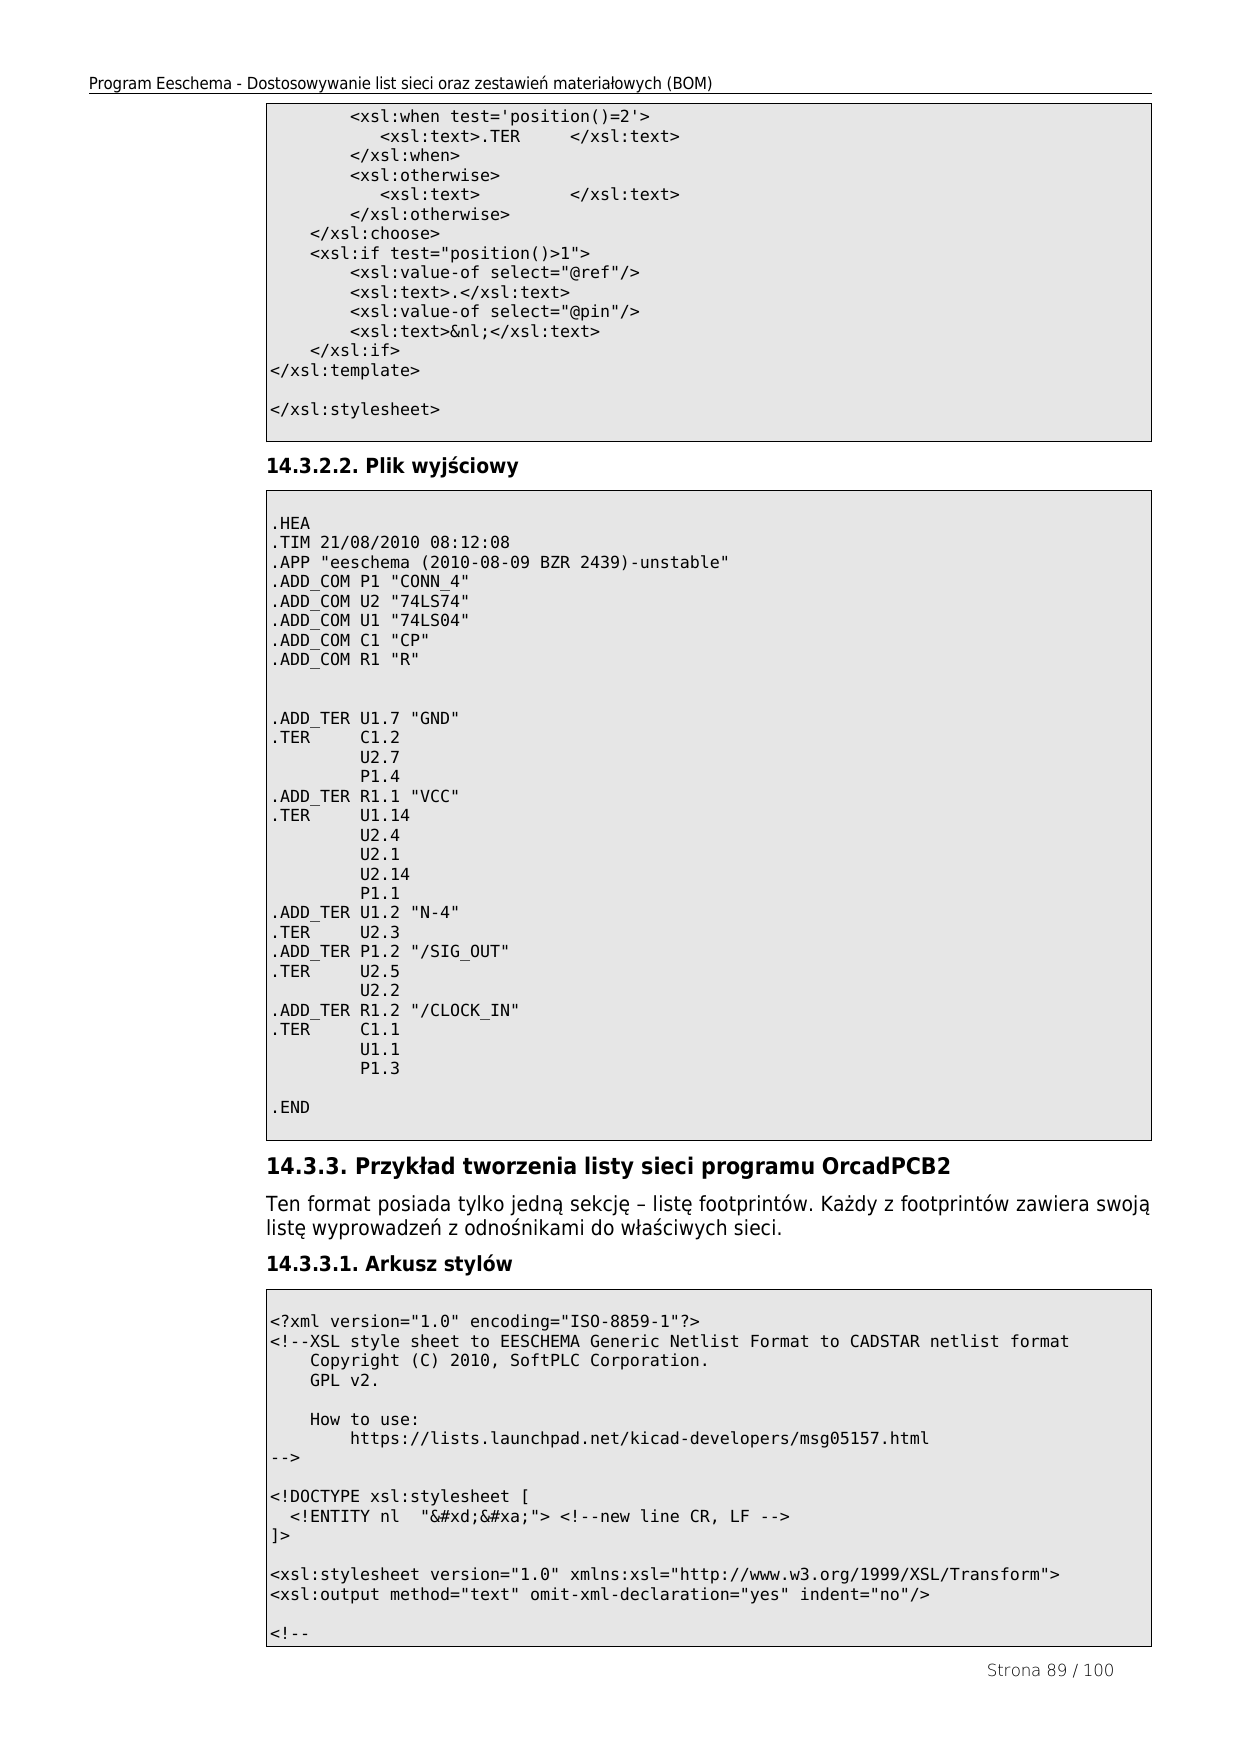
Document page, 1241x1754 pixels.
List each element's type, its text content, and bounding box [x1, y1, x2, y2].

text </xsl:choose> [267, 220, 1151, 240]
text .TER C1.1 [267, 1016, 1151, 1036]
text <!--XSL style sheet to EESCHEMA Generic Netlist Format to CADSTAR netlist format [267, 1328, 1151, 1347]
text .ADD_COM C1 "CP" [267, 627, 1151, 646]
text https://lists.launchpad.net/kicad-developers/msg05157.html [267, 1425, 1151, 1444]
text <!ENTITY nl "&#xd;&#xa;"> <!--new line CR, LF --> [267, 1503, 1151, 1522]
text .ADD_COM U1 "74LS04" [267, 607, 1151, 627]
text <!DOCTYPE xsl:stylesheet [ [267, 1483, 1151, 1503]
text U2.14 [267, 861, 1151, 880]
text <xsl:value-of select="@ref"/> [267, 259, 1151, 279]
text P1.3 [267, 1055, 1151, 1075]
text <xsl:otherwise> [267, 162, 1151, 181]
text <xsl:when test='position()=2'> [267, 104, 1151, 123]
text .APP "eeschema (2010-08-09 BZR 2439)-unstable" [267, 549, 1151, 568]
text <xsl:text>.</xsl:text> [267, 279, 1151, 298]
text U2.7 [267, 744, 1151, 763]
text Ten format posiada tylko jedną sekcję – listę footprintów. Każdy z footprintów zawiera swoją listę wyprowadzeń z odnośnikami do właściwych sieci. [266, 1192, 1152, 1241]
subtitle Arkusz stylów [266, 1252, 1152, 1277]
text Copyright (C) 2010, SoftPLC Corporation. [267, 1347, 1151, 1367]
text </xsl:otherwise> [267, 201, 1151, 220]
text <xsl:output method="text" omit-xml-declaration="yes" indent="no"/> [267, 1581, 1151, 1600]
text <xsl:text> </xsl:text> [267, 181, 1151, 201]
text U2.4 [267, 822, 1151, 841]
text <xsl:stylesheet version="1.0" xmlns:xsl="http://www.w3.org/1999/XSL/Transform"> [267, 1561, 1151, 1581]
text .TER U2.3 [267, 919, 1151, 938]
text P1.1 [267, 880, 1151, 899]
text <xsl:text>&nl;</xsl:text> [267, 318, 1151, 337]
text .ADD_TER U1.2 "N-4" [267, 899, 1151, 919]
text .TIM 21/08/2010 08:12:08 [267, 529, 1151, 549]
text --> [267, 1444, 1151, 1464]
text </xsl:stylesheet> [267, 396, 1151, 415]
subtitle Przykład tworzenia listy sieci programu OrcadPCB2 [266, 1153, 1152, 1180]
text .ADD_TER R1.2 "/CLOCK_IN" [267, 997, 1151, 1016]
text GPL v2. [267, 1367, 1151, 1386]
text .TER U1.14 [267, 802, 1151, 822]
text .ADD_TER R1.1 "VCC" [267, 783, 1151, 802]
text <xsl:value-of select="@pin"/> [267, 298, 1151, 318]
text <!-- [267, 1620, 1151, 1646]
text .ADD_COM P1 "CONN_4" [267, 568, 1151, 588]
text .HEA [267, 510, 1151, 529]
subtitle Plik wyjściowy [266, 454, 1152, 479]
text </xsl:template> [267, 357, 1151, 376]
text P1.4 [267, 763, 1151, 783]
text </xsl:if> [267, 337, 1151, 357]
text <xsl:if test="position()>1"> [267, 240, 1151, 259]
text .END [267, 1094, 1151, 1114]
text U1.1 [267, 1036, 1151, 1055]
text U2.1 [267, 841, 1151, 861]
text .TER U2.5 [267, 958, 1151, 977]
text .ADD_COM R1 "R" [267, 646, 1151, 666]
text .ADD_TER P1.2 "/SIG_OUT" [267, 938, 1151, 958]
text </xsl:when> [267, 142, 1151, 162]
text ]> [267, 1522, 1151, 1542]
text .TER C1.2 [267, 724, 1151, 744]
text How to use: [267, 1406, 1151, 1425]
text U2.2 [267, 977, 1151, 997]
text .ADD_TER U1.7 "GND" [267, 705, 1151, 724]
text .ADD_COM U2 "74LS74" [267, 588, 1151, 607]
text <xsl:text>.TER </xsl:text> [267, 123, 1151, 142]
text <?xml version="1.0" encoding="ISO-8859-1"?> [267, 1308, 1151, 1328]
